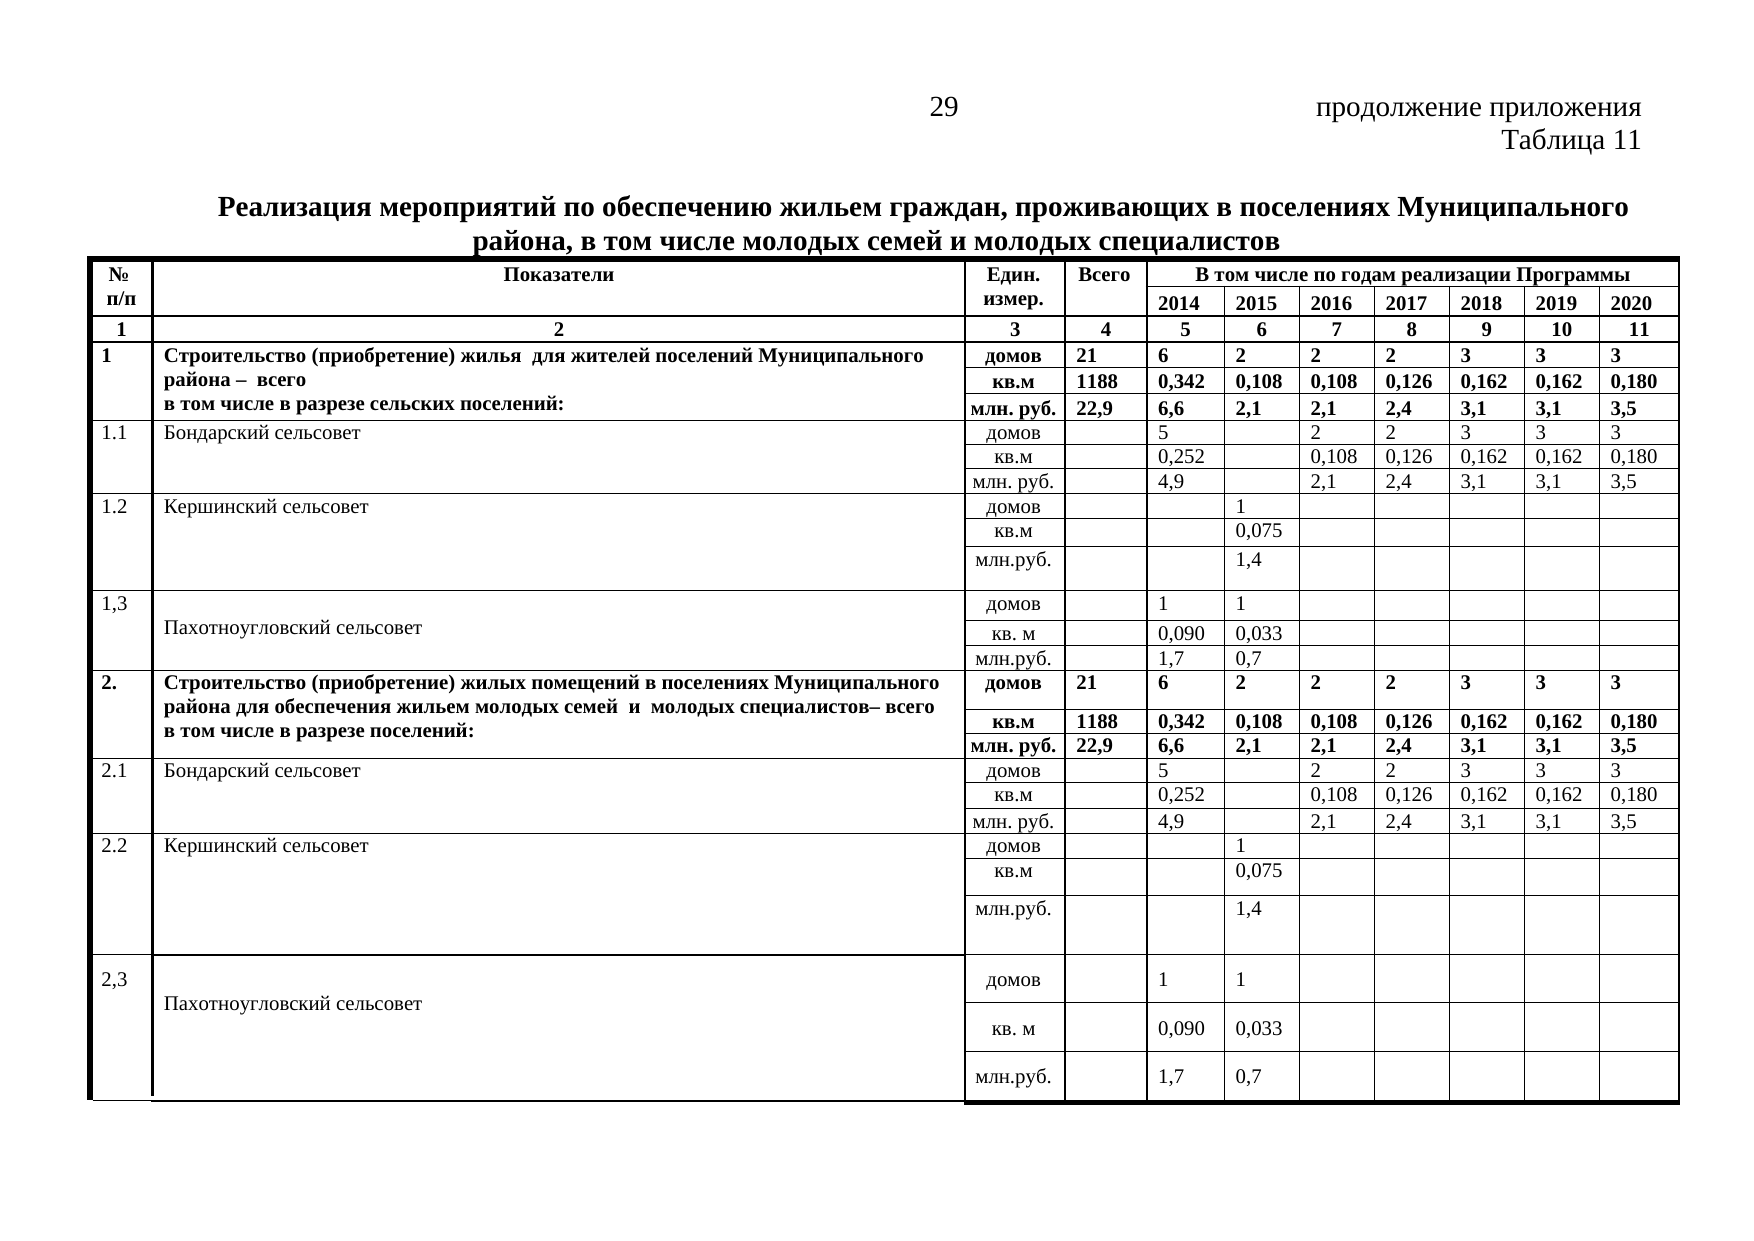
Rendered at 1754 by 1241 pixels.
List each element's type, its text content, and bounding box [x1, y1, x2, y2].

table_cell 3 [1525, 759, 1599, 782]
table_cell 2 [1225, 343, 1299, 367]
table_cell 0,126 [1375, 368, 1449, 393]
table_cell [1066, 896, 1146, 954]
table_cell 1188 [1066, 368, 1146, 393]
text Таблица 11 [118, 122, 1642, 156]
table_cell [1450, 621, 1524, 645]
table_cell [1066, 955, 1146, 1002]
table_cell 0,162 [1450, 783, 1524, 808]
table_cell 2,1 [1300, 394, 1374, 419]
table_cell [1525, 519, 1599, 546]
table_cell [1375, 955, 1449, 1002]
table_cell млн. руб. [966, 734, 1064, 757]
table_cell Кершинский сельсовет [154, 494, 964, 590]
table_cell [1066, 1052, 1146, 1099]
table_cell 0,090 [1148, 1003, 1224, 1051]
table_cell [1375, 834, 1449, 857]
table_cell млн.руб. [966, 896, 1064, 954]
table_cell 2.1 [93, 759, 151, 833]
table_cell 0,108 [1225, 710, 1299, 733]
table_cell 0,180 [1600, 368, 1678, 393]
table_cell 3 [1600, 759, 1678, 782]
table_cell [1300, 896, 1374, 954]
table_cell 1.1 [93, 421, 151, 493]
table_cell [1300, 834, 1374, 857]
table_cell 21 [1066, 343, 1146, 367]
table_cell [1375, 547, 1449, 590]
table_cell [1375, 859, 1449, 895]
table_cell 2 [1300, 343, 1374, 367]
table_header Всего [1066, 262, 1146, 315]
table_cell 3,5 [1600, 734, 1678, 757]
table_cell [1450, 896, 1524, 954]
table_cell 3 [966, 317, 1064, 341]
table_cell [1300, 494, 1374, 518]
table_cell 2,1 [1225, 394, 1299, 419]
table_cell 8 [1375, 317, 1449, 341]
table_cell 3 [1600, 421, 1678, 444]
table_cell 1,4 [1225, 547, 1299, 590]
table_cell 3,5 [1600, 469, 1678, 493]
table_cell 0,108 [1300, 710, 1374, 733]
table_cell 3 [1525, 671, 1599, 709]
table_cell [1300, 1052, 1374, 1099]
table_cell млн.руб. [966, 1052, 1064, 1099]
table_cell 5 [1148, 759, 1224, 782]
table_cell [1600, 646, 1678, 670]
table_cell [1148, 547, 1224, 590]
table_cell 2015 [1225, 287, 1299, 315]
table_cell 1 [1225, 834, 1299, 857]
table_cell [1300, 547, 1374, 590]
table_cell 0,126 [1375, 783, 1449, 808]
table_cell домов [966, 759, 1064, 782]
table_cell 2 [1225, 671, 1299, 709]
table_cell [1375, 519, 1449, 546]
table_header № п/п [93, 262, 151, 315]
table_cell домов [966, 591, 1064, 620]
table_cell 0,342 [1148, 710, 1224, 733]
table_cell [1066, 494, 1146, 518]
table_cell 21 [1066, 671, 1146, 709]
table_cell 2 [1300, 671, 1374, 709]
table_cell [1600, 547, 1678, 590]
table_cell 2018 [1450, 287, 1524, 315]
table_cell 10 [1525, 317, 1599, 341]
table_cell [1300, 859, 1374, 895]
table_cell 0,162 [1525, 783, 1599, 808]
table_cell 2019 [1525, 287, 1599, 315]
table_cell [1600, 896, 1678, 954]
table_cell [1300, 1003, 1374, 1051]
text 29 продолжение приложения [118, 89, 1642, 122]
table_cell [1525, 896, 1599, 954]
table_cell кв. м [966, 621, 1064, 645]
table_cell кв.м [966, 368, 1064, 393]
table_cell 0,342 [1148, 368, 1224, 393]
table_cell 0,162 [1450, 445, 1524, 468]
table_cell 3 [1525, 343, 1599, 367]
table_cell 0,075 [1225, 859, 1299, 895]
table_cell [1300, 646, 1374, 670]
table_cell 6 [1148, 343, 1224, 367]
table_cell Пахотноугловский сельсовет [154, 591, 964, 670]
table_cell [1450, 646, 1524, 670]
table_cell [1066, 621, 1146, 645]
table_cell кв.м [966, 445, 1064, 468]
table_cell домов [966, 834, 1064, 857]
table_cell 2014 [1148, 287, 1224, 315]
table_cell Кершинский сельсовет [154, 834, 964, 954]
table_cell 3 [1450, 671, 1524, 709]
table_cell 1,7 [1148, 646, 1224, 670]
table_cell [1066, 1003, 1146, 1051]
table_cell [1450, 955, 1524, 1002]
table_cell 2016 [1300, 287, 1374, 315]
table_cell [1450, 1003, 1524, 1051]
table_cell [1450, 1052, 1524, 1099]
table_cell [1525, 591, 1599, 620]
table_cell 6,6 [1148, 734, 1224, 757]
table_cell Бондарский сельсовет [154, 759, 964, 833]
table_cell [1066, 783, 1146, 808]
table_cell [1375, 896, 1449, 954]
table_cell 3,1 [1450, 734, 1524, 757]
table_cell [1525, 1003, 1599, 1051]
table_cell [1600, 1052, 1678, 1099]
table_cell 2 [1300, 421, 1374, 444]
table_header В том числе по годам реализации Программы [1148, 262, 1678, 286]
table_cell [1525, 547, 1599, 590]
table_cell [1600, 834, 1678, 857]
table_cell 3,1 [1450, 809, 1524, 833]
table_cell 4 [1066, 317, 1146, 341]
table_cell 7 [1300, 317, 1374, 341]
table_cell 2,4 [1375, 394, 1449, 419]
table_cell 1 [1225, 955, 1299, 1002]
table_cell домов [966, 955, 1064, 1002]
table_cell кв.м [966, 710, 1064, 733]
table_cell 0,252 [1148, 783, 1224, 808]
table_cell 5 [1148, 421, 1224, 444]
table_cell [1375, 494, 1449, 518]
table_cell 4,9 [1148, 469, 1224, 493]
table_cell [1066, 445, 1146, 468]
table_cell 3,5 [1600, 394, 1678, 419]
table_cell 0,090 [1148, 621, 1224, 645]
table_cell [1525, 955, 1599, 1002]
table_header Един. измер. [966, 262, 1064, 315]
table_cell [1066, 834, 1146, 857]
table_cell 2 [1375, 759, 1449, 782]
table_cell 11 [1600, 317, 1678, 341]
table_cell [1525, 621, 1599, 645]
table_cell 1188 [1066, 710, 1146, 733]
table_cell [1525, 494, 1599, 518]
table_cell [1066, 547, 1146, 590]
table_cell 2020 [1600, 287, 1678, 315]
table_cell 6 [1148, 671, 1224, 709]
table_cell 3 [1600, 671, 1678, 709]
table_cell 3 [1450, 421, 1524, 444]
table_cell [1450, 834, 1524, 857]
table_cell 0,7 [1225, 646, 1299, 670]
table_cell [1600, 519, 1678, 546]
table_cell 0,180 [1600, 445, 1678, 468]
table_cell [1300, 621, 1374, 645]
table_cell 1,4 [1225, 896, 1299, 954]
table_cell 2,4 [1375, 469, 1449, 493]
table_cell [1525, 1052, 1599, 1099]
table_cell домов [966, 421, 1064, 444]
table_cell 2 [1375, 671, 1449, 709]
table_cell 1,3 [93, 591, 151, 670]
table_cell 0,162 [1450, 368, 1524, 393]
table_cell 3 [1450, 343, 1524, 367]
table_cell 2,4 [1375, 734, 1449, 757]
table_cell [1148, 519, 1224, 546]
table_cell 0,108 [1300, 368, 1374, 393]
table_cell [1600, 859, 1678, 895]
table_cell 1.2 [93, 494, 151, 590]
table_cell 1 [93, 317, 151, 341]
table_cell 3,1 [1525, 469, 1599, 493]
table_cell [1225, 783, 1299, 808]
table_cell 0,180 [1600, 783, 1678, 808]
table_cell млн. руб. [966, 394, 1064, 419]
table_cell 6 [1225, 317, 1299, 341]
table_cell 2,3 [93, 955, 152, 1099]
table_cell 0,252 [1148, 445, 1224, 468]
table_cell 3 [1600, 343, 1678, 367]
table_cell 0,162 [1525, 710, 1599, 733]
table_cell 2,1 [1300, 809, 1374, 833]
table_cell млн.руб. [966, 646, 1064, 670]
table_cell [1066, 519, 1146, 546]
table_cell 1 [1148, 955, 1224, 1002]
table_cell [1450, 519, 1524, 546]
table_cell 0,180 [1600, 710, 1678, 733]
table_cell 3,1 [1450, 394, 1524, 419]
text Реализация мероприятий по обеспечению жильем граждан, проживающих в поселениях Муниципального района, в том числе молодых семей и молодых специалистов [118, 189, 1642, 256]
table_cell 2017 [1375, 287, 1449, 315]
table_cell [1066, 469, 1146, 493]
table_cell [1066, 646, 1146, 670]
table_cell 0,7 [1225, 1052, 1299, 1099]
table_cell [1148, 896, 1224, 954]
table_cell [1525, 834, 1599, 857]
table_cell [1375, 646, 1449, 670]
table_cell 0,162 [1525, 445, 1599, 468]
table_cell 2 [1300, 759, 1374, 782]
table_cell 1 [1225, 494, 1299, 518]
table_cell 22,9 [1066, 394, 1146, 419]
table_cell 2 [1375, 421, 1449, 444]
table_cell 0,033 [1225, 621, 1299, 645]
table_cell 3,5 [1600, 809, 1678, 833]
table_cell 2.2 [93, 834, 151, 954]
table_cell [1375, 591, 1449, 620]
table_cell 3 [1525, 421, 1599, 444]
table_cell [1225, 809, 1299, 833]
table_cell 0,075 [1225, 519, 1299, 546]
table_cell [1225, 759, 1299, 782]
table_cell 22,9 [1066, 734, 1146, 757]
table_cell [1450, 547, 1524, 590]
table_cell [1225, 469, 1299, 493]
table_cell [1450, 859, 1524, 895]
table_cell 0,162 [1525, 368, 1599, 393]
table_cell [1225, 421, 1299, 444]
table_cell 2. [93, 671, 151, 757]
table_cell Строительство (приобретение) жилых помещений в поселениях Муниципального района для обеспечения жильем молодых семей и молодых специалистов– всего в том числе в разрезе поселений: [154, 671, 964, 757]
table_cell [1300, 591, 1374, 620]
table_cell [1600, 1003, 1678, 1051]
table_cell Бондарский сельсовет [154, 421, 964, 493]
table_cell [1375, 1052, 1449, 1099]
table_cell 0,108 [1300, 445, 1374, 468]
table_cell домов [966, 343, 1064, 367]
table_cell 1,7 [1148, 1052, 1224, 1099]
table_cell 0,126 [1375, 710, 1449, 733]
table_cell Строительство (приобретение) жилья для жителей поселений Муниципального района – всего в том числе в разрезе сельских поселений: [154, 343, 964, 419]
table_cell [1600, 955, 1678, 1002]
table_cell 3,1 [1525, 394, 1599, 419]
table_cell [1066, 591, 1146, 620]
table_cell 2 [154, 317, 964, 341]
table_cell [1375, 1003, 1449, 1051]
table_cell 3,1 [1525, 734, 1599, 757]
table_cell 0,033 [1225, 1003, 1299, 1051]
table_cell 4,9 [1148, 809, 1224, 833]
table_cell домов [966, 671, 1064, 709]
table_cell 0,108 [1300, 783, 1374, 808]
table_cell [1148, 834, 1224, 857]
table_cell [1525, 646, 1599, 670]
table_cell [1525, 859, 1599, 895]
table_cell [1450, 591, 1524, 620]
table_cell 1 [1225, 591, 1299, 620]
table_cell 3,1 [1525, 809, 1599, 833]
table_cell домов [966, 494, 1064, 518]
table_cell 6,6 [1148, 394, 1224, 419]
table_cell [1066, 421, 1146, 444]
table_cell 1 [1148, 591, 1224, 620]
table_cell [1450, 494, 1524, 518]
table_cell [1375, 621, 1449, 645]
table_cell кв.м [966, 519, 1064, 546]
table_cell 3,1 [1450, 469, 1524, 493]
table_cell 2 [1375, 343, 1449, 367]
table_cell [1066, 859, 1146, 895]
table_cell млн.руб. [966, 547, 1064, 590]
table_cell млн. руб. [966, 809, 1064, 833]
table_cell 2,1 [1225, 734, 1299, 757]
table_cell [1600, 621, 1678, 645]
table_cell Пахотноугловский сельсовет [153, 956, 964, 1099]
table_cell кв. м [966, 1003, 1064, 1051]
table_cell 1 [93, 343, 151, 419]
table_header Показатели [154, 262, 964, 315]
table_cell кв.м [966, 783, 1064, 808]
table_cell [1066, 809, 1146, 833]
table_cell млн. руб. [966, 469, 1064, 493]
table_cell [1300, 955, 1374, 1002]
table_cell 0,108 [1225, 368, 1299, 393]
table_cell [1148, 494, 1224, 518]
table_cell кв.м [966, 859, 1064, 895]
table_cell 0,126 [1375, 445, 1449, 468]
table_cell 9 [1450, 317, 1524, 341]
table_cell [1225, 445, 1299, 468]
table_cell [1300, 519, 1374, 546]
table_cell 2,1 [1300, 734, 1374, 757]
table_cell 3 [1450, 759, 1524, 782]
table_cell 2,1 [1300, 469, 1374, 493]
table_cell 5 [1148, 317, 1224, 341]
table_cell [1600, 494, 1678, 518]
table_cell 2,4 [1375, 809, 1449, 833]
table_cell [1600, 591, 1678, 620]
table_cell [1066, 759, 1146, 782]
table_cell [1148, 859, 1224, 895]
table_cell 0,162 [1450, 710, 1524, 733]
